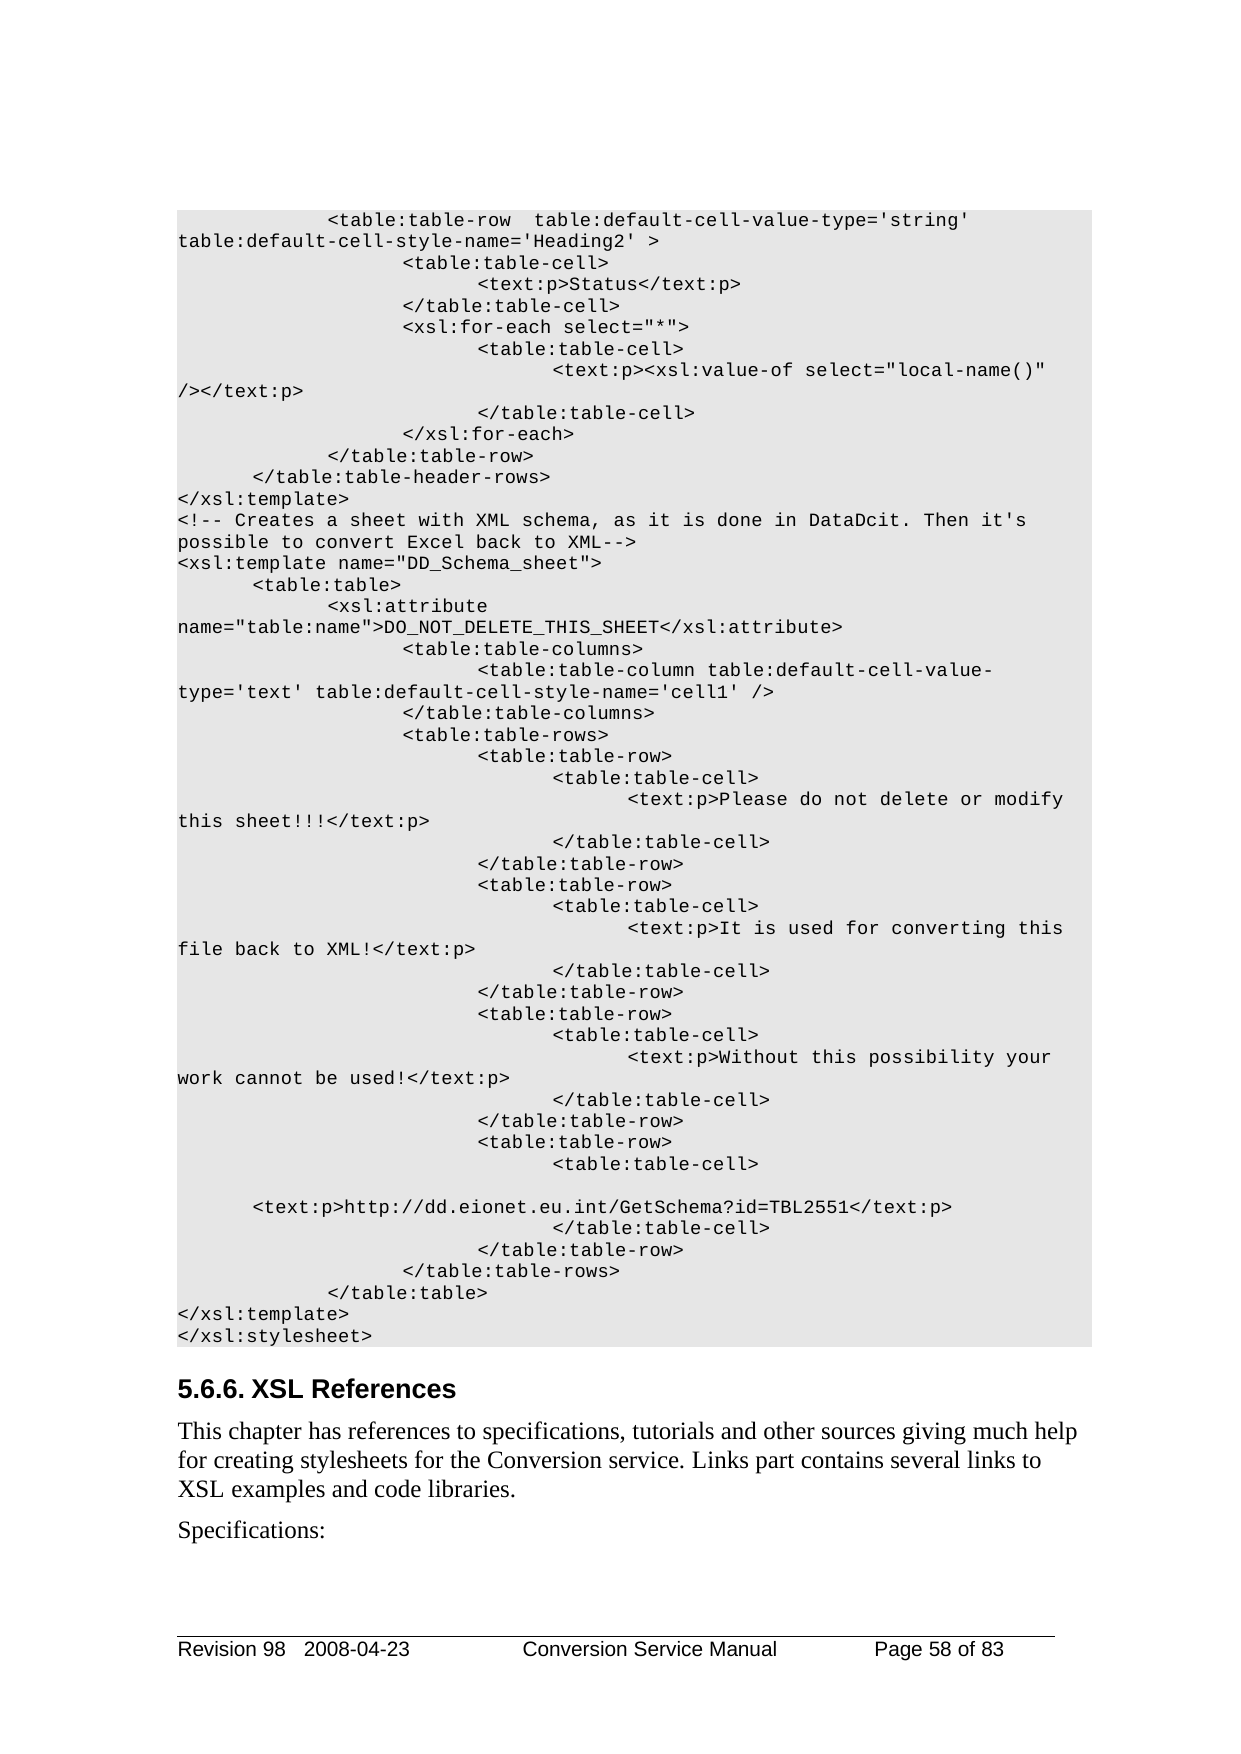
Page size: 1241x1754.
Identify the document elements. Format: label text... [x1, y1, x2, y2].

list </xsl:for-each> [177, 425, 1092, 446]
list <!-- Creates a sheet with XML schema, as it is done in DataDcit. Then it's possible to convert Excel back to XML--> [177, 511, 1092, 553]
list <text:p>Status</text:p> [177, 274, 1092, 296]
list <text:p>Please do not delete or modify this sheet!!!</text:p> [177, 789, 1092, 832]
list </xsl:template> [177, 1304, 1092, 1326]
list </table:table-header-rows> [177, 468, 1092, 489]
list <table:table-cell> [177, 768, 1092, 789]
list </table:table-cell> [177, 1090, 1092, 1111]
list </table:table-columns> [177, 704, 1092, 725]
list </table:table-row> [177, 854, 1092, 875]
list </xsl:stylesheet> [177, 1326, 1092, 1347]
list <table:table-row table:default-cell-value-type='string' table:default-cell-style-name='Heading2' > [177, 210, 1092, 253]
text Specifications: [177, 1515, 1092, 1544]
list <table:table-cell> [177, 1026, 1092, 1047]
list <xsl:for-each select="*"> [177, 317, 1092, 339]
list </table:table-cell> [177, 1219, 1092, 1240]
list <text:p><xsl:value-of select="local-name()" /></text:p> [177, 360, 1092, 403]
list <table:table> [177, 575, 1092, 596]
list <table:table-row> [177, 1133, 1092, 1154]
list </table:table-cell> [177, 961, 1092, 983]
list </table:table-cell> [177, 296, 1092, 317]
list <table:table-row> [177, 1004, 1092, 1026]
list <table:table-rows> [177, 725, 1092, 747]
list <table:table-cell> [177, 897, 1092, 918]
list </table:table-rows> [177, 1262, 1092, 1283]
list <table:table-row> [177, 875, 1092, 897]
list <table:table-column table:default-cell-value-type='text' table:default-cell-style-name='cell1' /> [177, 661, 1092, 704]
list </table:table-row> [177, 983, 1092, 1004]
list <table:table-cell> [177, 339, 1092, 360]
list <text:p>It is used for converting this file back to XML!</text:p> [177, 918, 1092, 961]
list </table:table-row> [177, 446, 1092, 468]
list </table:table-row> [177, 1240, 1092, 1262]
list </xsl:template> [177, 489, 1092, 511]
list </table:table-row> [177, 1111, 1092, 1133]
list <xsl:template name="DD_Schema_sheet"> [177, 553, 1092, 575]
list <table:table-cell> [177, 1154, 1092, 1176]
text This chapter has references to specifications, tutorials and other sources giving much help for creating stylesheets for the Conversion service. Links part contains several links to XSL examples and code libraries. [177, 1416, 1092, 1503]
list </table:table-cell> [177, 403, 1092, 425]
list <text:p>http://dd.eionet.eu.int/GetSchema?id=TBL2551</text:p> [177, 1176, 1092, 1219]
list <table:table-columns> [177, 639, 1092, 661]
list <table:table-row> [177, 747, 1092, 768]
list <xsl:attribute name="table:name">DO_NOT_DELETE_THIS_SHEET</xsl:attribute> [177, 596, 1092, 639]
list </table:table-cell> [177, 832, 1092, 854]
list <text:p>Without this possibility your work cannot be used!</text:p> [177, 1047, 1092, 1090]
list </table:table> [177, 1283, 1092, 1304]
list <table:table-cell> [177, 253, 1092, 274]
subtitle XSL References [177, 1372, 1092, 1403]
